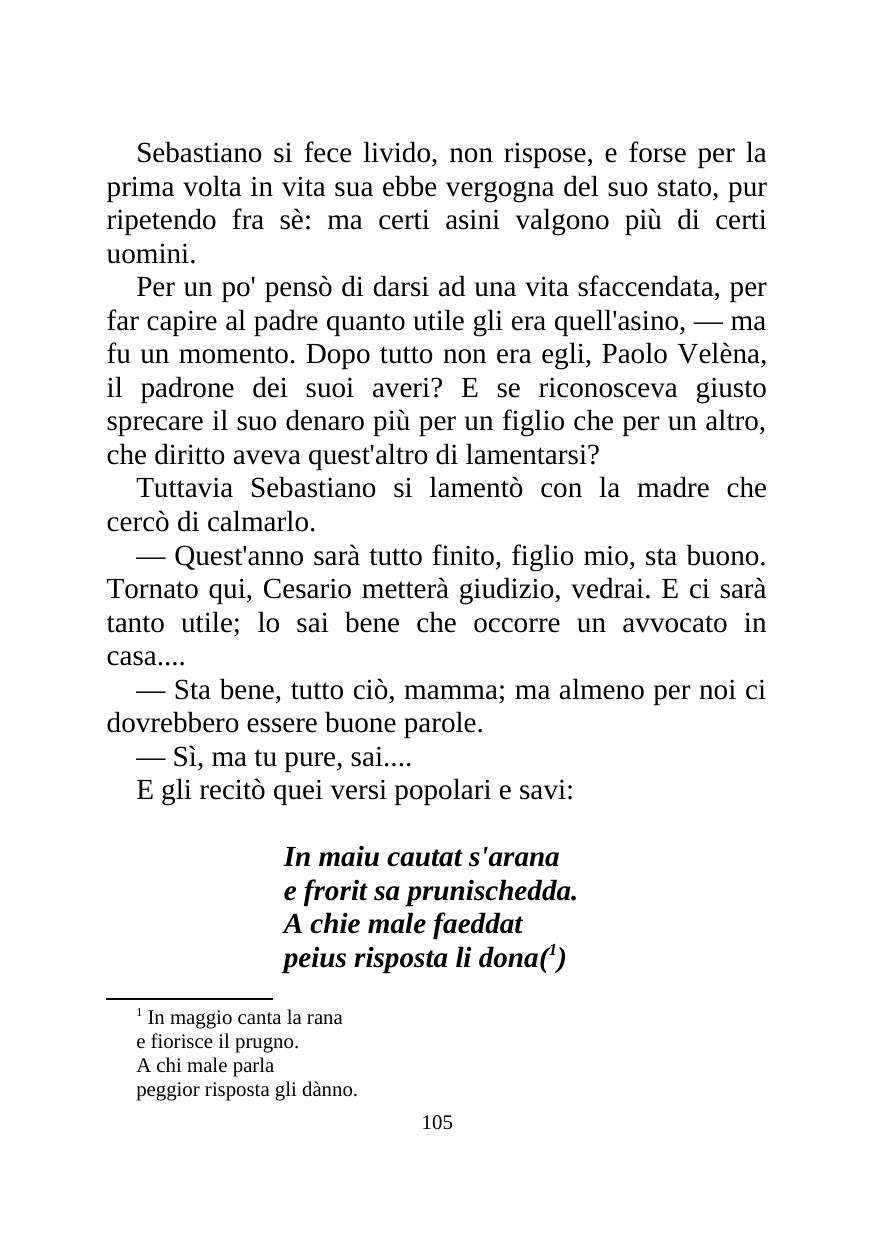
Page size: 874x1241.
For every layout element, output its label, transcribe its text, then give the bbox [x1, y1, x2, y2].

text — Sta bene, tutto ciò, mamma; ma almeno per noi ci dovrebbero essere buone parole. [106, 672, 768, 739]
text A chi male parla [106, 1053, 768, 1077]
text Tuttavia Sebastiano si lamentò con la madre che cercò di calmarlo. [106, 471, 768, 538]
text peius risposta li dona() [106, 940, 768, 974]
text — Quest'anno sarà tutto finito, figlio mio, sta buono. Tornato qui, Cesario metterà giudizio, vedrai. E ci sarà tanto utile; lo sai bene che occorre un avvocato in casa.... [106, 538, 768, 672]
text — Sì, ma tu pure, sai.... [106, 739, 768, 772]
text peggior risposta gli dànno. [106, 1077, 768, 1101]
text In maggio canta la rana [106, 1005, 768, 1029]
text E gli recitò quei versi popolari e savi: [106, 772, 768, 806]
subtitle In maiu cautat s'arana [106, 839, 768, 873]
text Per un po' pensò di darsi ad una vita sfaccendata, per far capire al padre quanto utile gli era quell'asino, — ma fu un momento. Dopo tutto non era egli, Paolo Velèna, il padrone dei suoi averi? E se riconosceva giusto sprecare il suo denaro più per un figlio che per un altro, che diritto aveva quest'altro di lamentarsi? [106, 269, 768, 471]
text e frorit sa prunischedda. [106, 873, 768, 907]
text Sebastiano si fece livido, non rispose, e forse per la prima volta in vita sua ebbe vergogna del suo stato, pur ripetendo fra sè: ma certi asini valgono più di certi uomini. [106, 135, 768, 269]
text e fiorisce il prugno. [106, 1029, 768, 1053]
text A chie male faeddat [106, 907, 768, 940]
